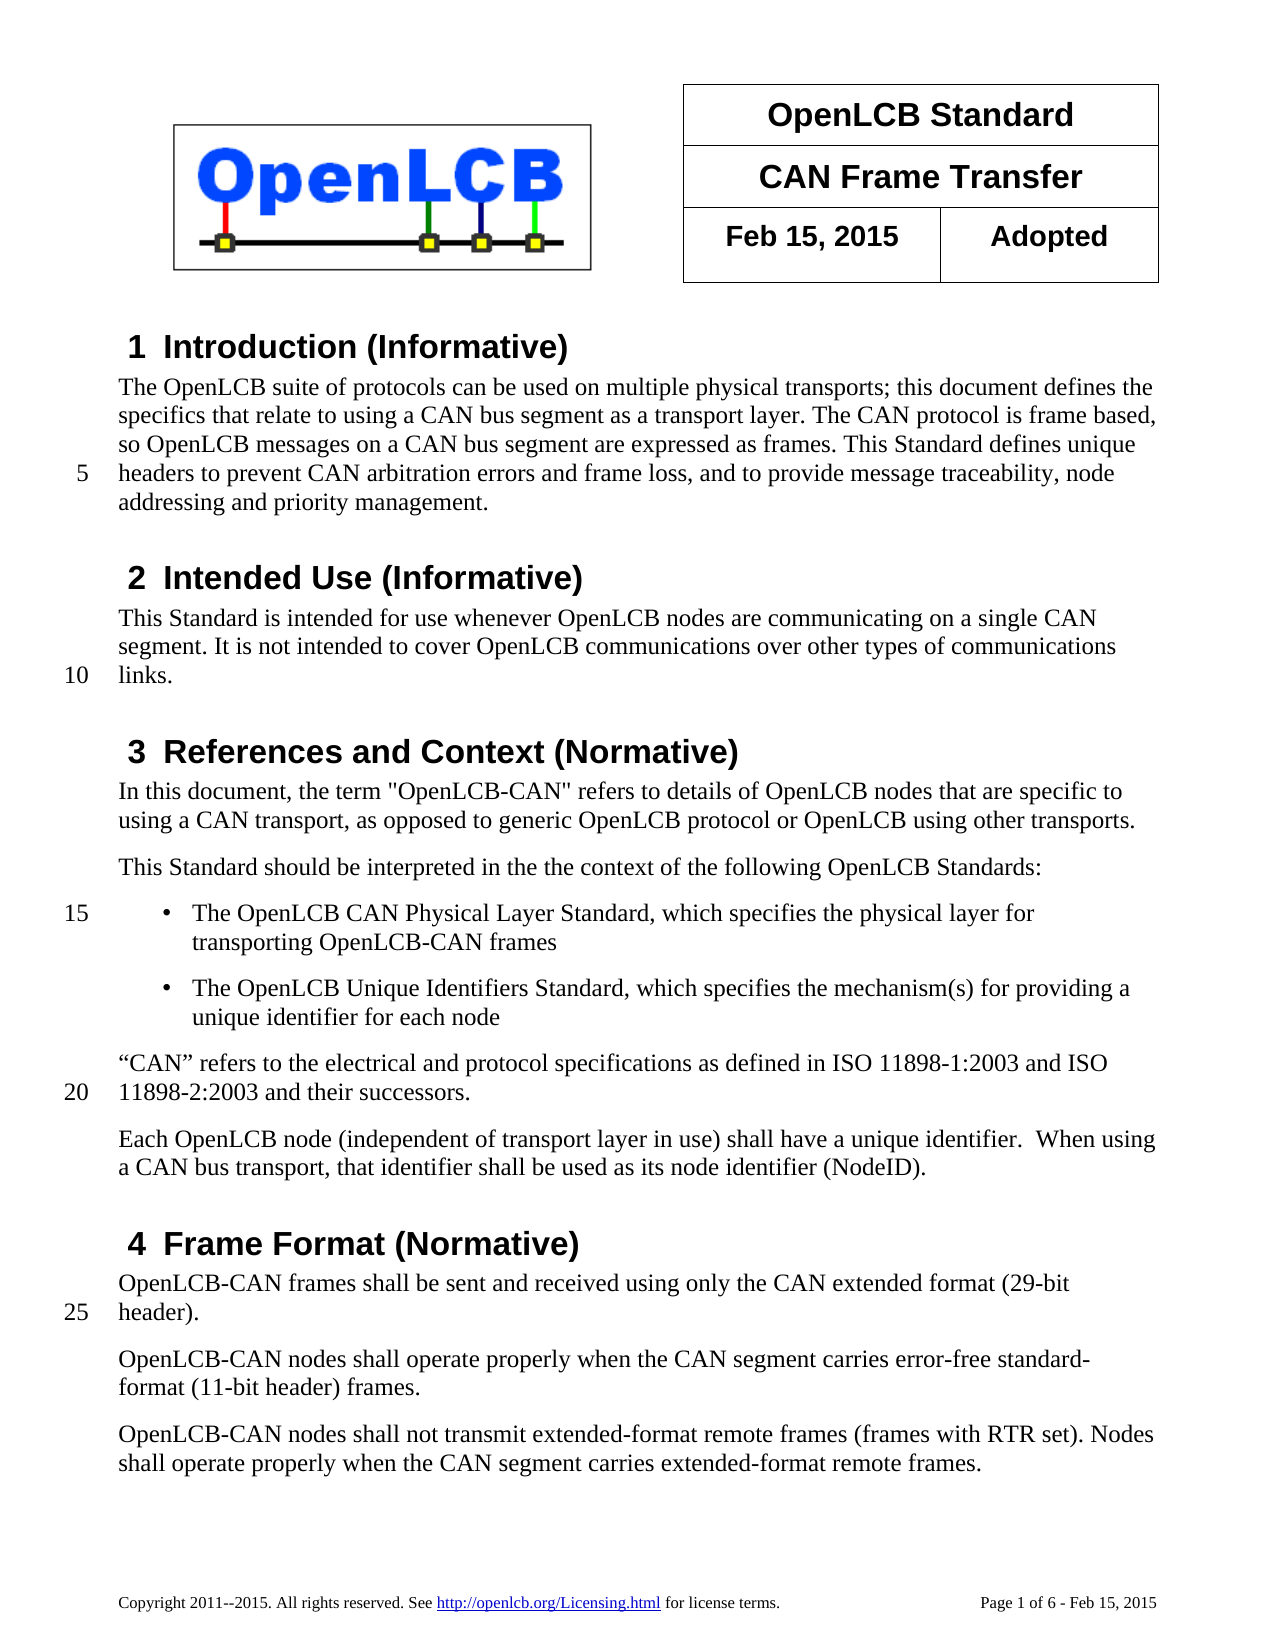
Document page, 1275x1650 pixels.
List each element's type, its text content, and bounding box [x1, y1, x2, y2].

text OpenLCB-CAN nodes shall operate properly when the CAN segment carries error-free standard-format (11-bit header) frames. [118, 1344, 1157, 1401]
text This Standard should be interpreted in the the context of the following OpenLCB Standards: [118, 852, 1157, 880]
subtitle References and Context (Normative) [118, 732, 1157, 770]
text OpenLCB-CAN frames shall be sent and received using only the CAN extended format (29-bit header). [118, 1268, 1157, 1326]
picture [172, 123, 593, 272]
subtitle Introduction (Informative) [118, 327, 1157, 365]
text The OpenLCB suite of protocols can be used on multiple physical transports; this document defines the specifics that relate to using a CAN bus segment as a transport layer. The CAN protocol is frame based, so OpenLCB messages on a CAN bus segment are expressed as frames. This Standard defines unique headers to prevent CAN arbitration errors and frame loss, and to provide message traceability, node addressing and priority management. [118, 372, 1157, 515]
text This Standard is intended for use whenever OpenLCB nodes are communicating on a single CAN segment. It is not intended to cover OpenLCB communications over other types of communications links. [118, 603, 1157, 689]
list The OpenLCB CAN Physical Layer Standard, which specifies the physical layer for transporting OpenLCB-CAN frames [162, 898, 1157, 956]
text “CAN” refers to the electrical and protocol specifications as defined in ISO 11898-1:2003 and ISO 11898-2:2003 and their successors. [118, 1048, 1157, 1106]
subtitle Intended Use (Informative) [118, 558, 1157, 596]
subtitle Frame Format (Normative) [118, 1224, 1157, 1262]
text Each OpenLCB node (independent of transport layer in use) shall have a unique identifier. When using a CAN bus transport, that identifier shall be used as its node identifier (NodeID). [118, 1124, 1157, 1181]
text In this document, the term "OpenLCB-CAN" refers to details of OpenLCB nodes that are specific to using a CAN transport, as opposed to generic OpenLCB protocol or OpenLCB using other transports. [118, 776, 1157, 834]
text OpenLCB-CAN nodes shall not transmit extended-format remote frames (frames with RTR set). Nodes shall operate properly when the CAN segment carries extended-format remote frames. [118, 1419, 1157, 1476]
list The OpenLCB Unique Identifiers Standard, which specifies the mechanism(s) for providing a unique identifier for each node [162, 973, 1157, 1031]
